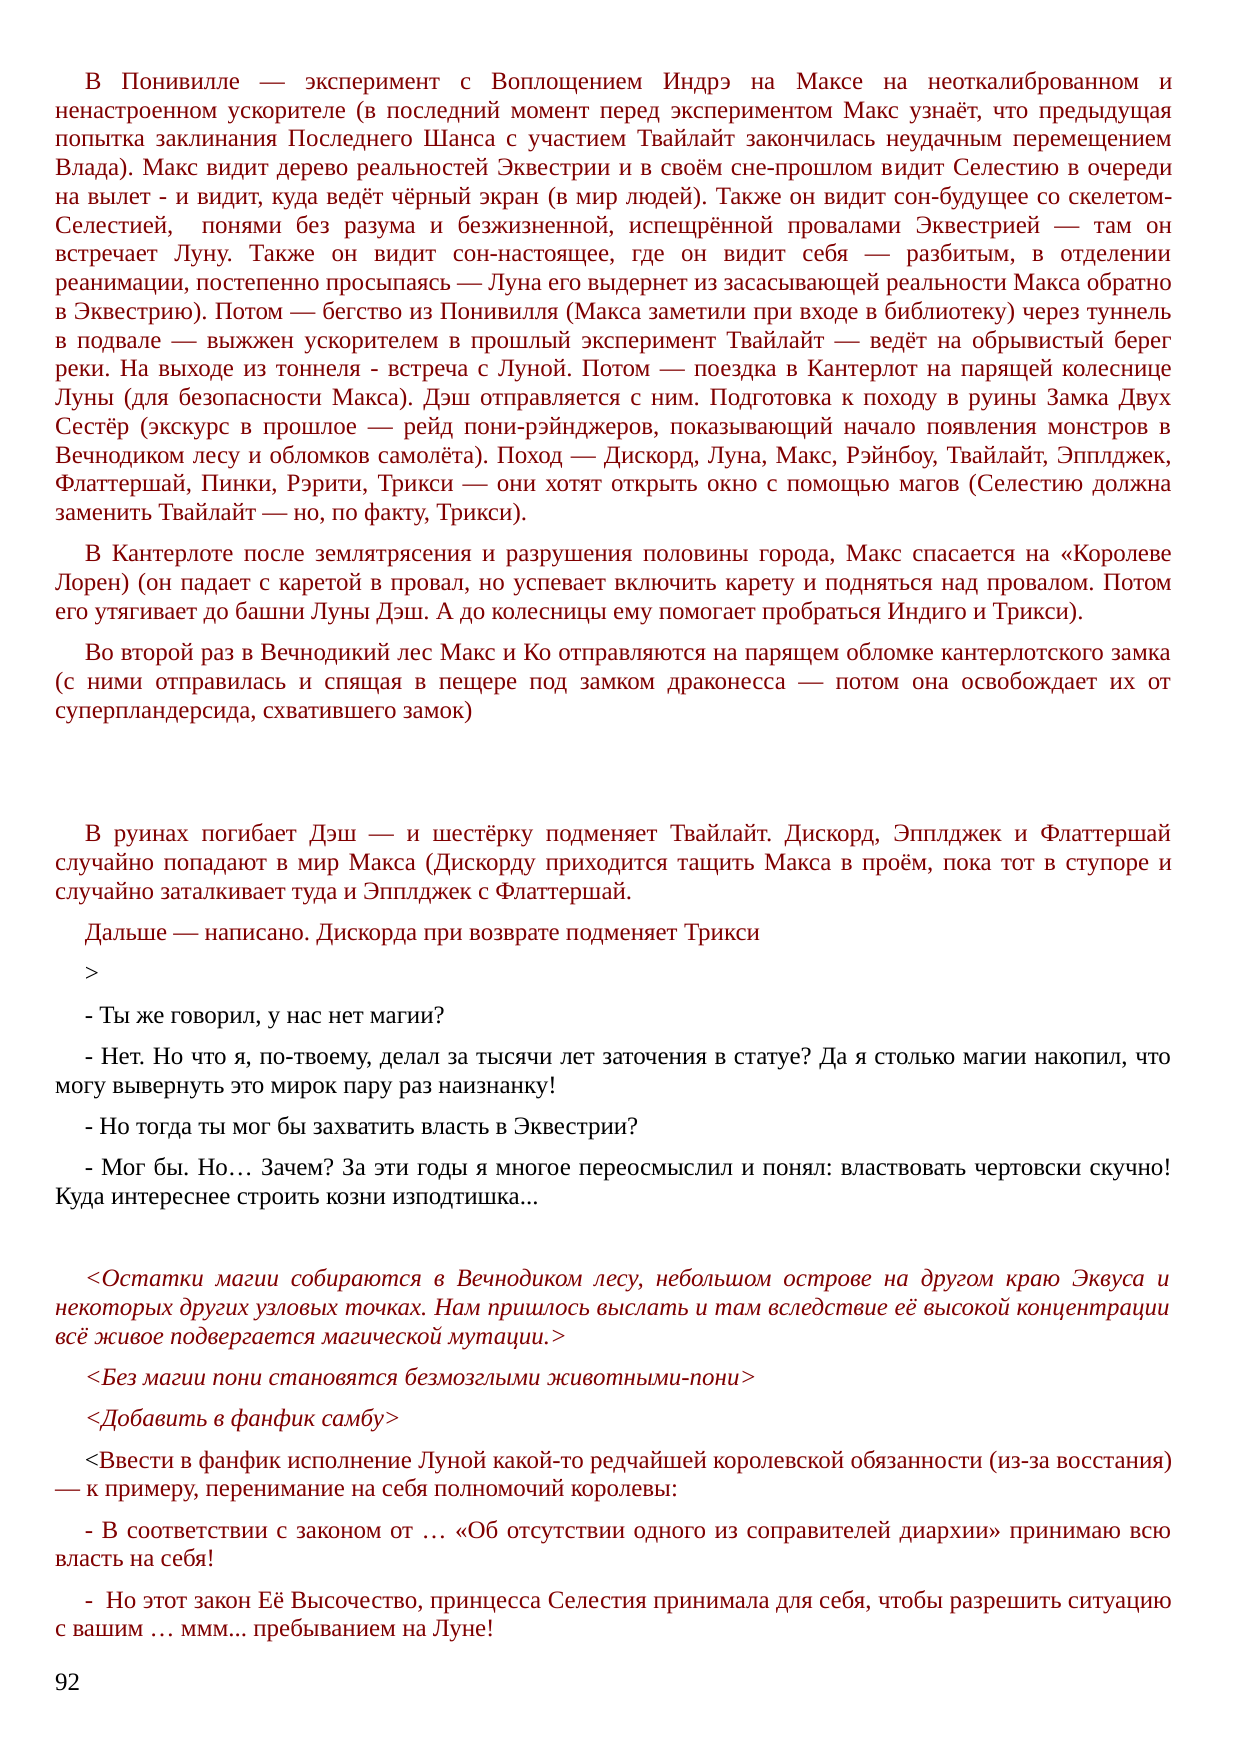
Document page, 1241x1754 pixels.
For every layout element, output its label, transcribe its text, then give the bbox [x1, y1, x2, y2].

text > [55, 958, 1173, 987]
text - Нет. Но что я, по-твоему, делал за тысячи лет заточения в статуе? Да я столько магии накопил, что могу вывернуть это мирок пару раз наизнанку! [55, 1041, 1173, 1098]
text <Без магии пони становятся безмозглыми животными-пони> [55, 1362, 1173, 1391]
text В Понивилле — эксперимент с Воплощением Индрэ на Максе на неоткалиброванном и ненастроенном ускорителе (в последний момент перед экспериментом Макс узнаёт, что предыдущая попытка заклинания Последнего Шанса с участием Твайлайт закончилась неудачным перемещением Влада). Макс видит дерево реальностей Эквестрии и в своём сне-прошлом видит Селестию в очереди на вылет - и видит, куда ведёт чёрный экран (в мир людей). Также он видит сон-будущее со скелетом-Селестией, понями без разума и безжизненной, испещрённой провалами Эквестрией — там он встречает Луну. Также он видит сон-настоящее, где он видит себя — разбитым, в отделении реанимации, постепенно просыпаясь — Луна его выдернет из засасывающей реальности Макса обратно в Эквестрию). Потом — бегство из Понивилля (Макса заметили при входе в библиотеку) через туннель в подвале — выжжен ускорителем в прошлый эксперимент Твайлайт — ведёт на обрывистый берег реки. На выходе из тоннеля - встреча с Луной. Потом — поездка в Кантерлот на парящей колеснице Луны (для безопасности Макса). Дэш отправляется с ним. Подготовка к походу в руины Замка Двух Сестёр (экскурс в прошлое — рейд пони-рэйнджеров, показывающий начало появления монстров в Вечнодиком лесу и обломков самолёта). Поход — Дискорд, Луна, Макс, Рэйнбоу, Твайлайт, Эпплджек, Флаттершай, Пинки, Рэрити, Трикси — они хотят открыть окно с помощью магов (Селестию должна заменить Твайлайт — но, по факту, Трикси). [55, 66, 1173, 526]
text В Кантерлоте после землятрясения и разрушения половины города, Макс спасается на «Королеве Лорен) (он падает с каретой в провал, но успевает включить карету и подняться над провалом. Потом его утягивает до башни Луны Дэш. А до колесницы ему помогает пробраться Индиго и Трикси). [55, 538, 1173, 625]
text - Но этот закон Её Высочество, принцесса Селестия принимала для себя, чтобы разрешить ситуацию с вашим … ммм... пребыванием на Луне! [55, 1585, 1173, 1642]
text Во второй раз в Вечнодикий лес Макс и Ко отправляются на парящем обломке кантерлотского замка (с ними отправилась и спящая в пещере под замком драконесса — потом она освобождает их от суперпландерсида, схватившего замок) [55, 637, 1173, 723]
text <Остатки магии собираются в Вечнодиком лесу, небольшом острове на другом краю Эквуса и некоторых других узловых точках. Нам пришлось выслать и там вследствие её высокой концентрации всё живое подвергается магической мутации.> [55, 1263, 1173, 1350]
text - Мог бы. Но… Зачем? За эти годы я многое переосмыслил и понял: властвовать чертовски скучно! Куда интереснее строить козни изподтишка... [55, 1152, 1173, 1210]
text - Но тогда ты мог бы захватить власть в Эквестрии? [55, 1111, 1173, 1140]
text - В соответствии с законом от … «Об отсутствии одного из соправителей диархии» принимаю всю власть на себя! [55, 1515, 1173, 1572]
text - Ты же говорил, у нас нет магии? [55, 1000, 1173, 1028]
text Дальше — написано. Дискорда при возврате подменяет Трикси [55, 917, 1173, 946]
text В руинах погибает Дэш — и шестёрку подменяет Твайлайт. Дискорд, Эпплджек и Флаттершай случайно попадают в мир Макса (Дискорду приходится тащить Макса в проём, пока тот в ступоре и случайно заталкивает туда и Эпплджек с Флаттершай. [55, 818, 1173, 905]
text <Добавить в фанфик самбу> [55, 1403, 1173, 1432]
text <Ввести в фанфик исполнение Луной какой-то редчайшей королевской обязанности (из-за восстания) — к примеру, перенимание на себя полномочий королевы: [55, 1445, 1173, 1502]
